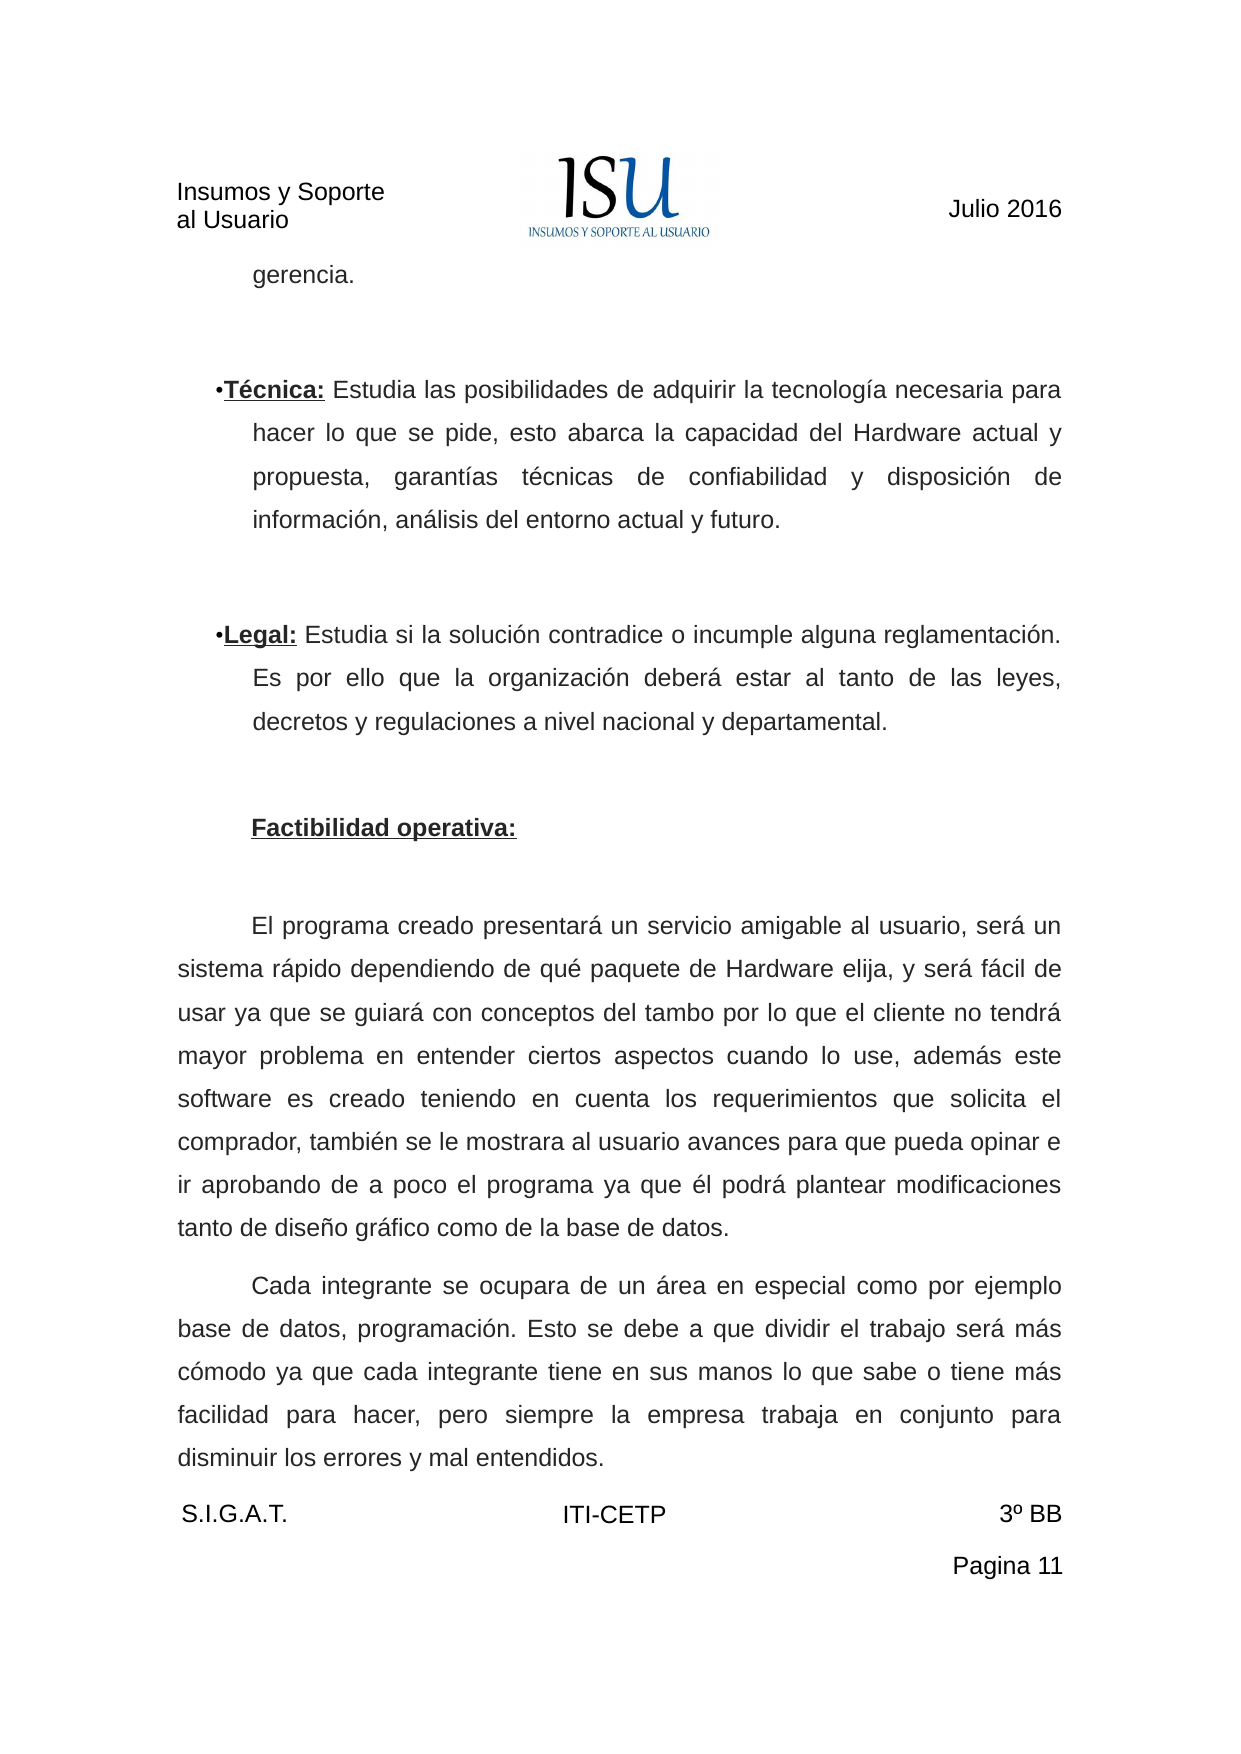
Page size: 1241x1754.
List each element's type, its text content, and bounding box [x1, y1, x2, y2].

text Factibilidad operativa: [177, 813, 1063, 842]
text •Legal: Estudia si la solución contradice o incumple alguna reglamentación. Es por ello que la organización deberá estar al tanto de las leyes, decretos y regulaciones a nivel nacional y departamental. [215, 620, 1063, 735]
text gerencia. [215, 260, 1063, 288]
picture [517, 138, 723, 252]
text El programa creado presentará un servicio amigable al usuario, será un sistema rápido dependiendo de qué paquete de Hardware elija, y será fácil de usar ya que se guiará con conceptos del tambo por lo que el cliente no tendrá mayor problema en entender ciertos aspectos cuando lo use, además este software es creado teniendo en cuenta los requerimientos que solicita el comprador, también se le mostrara al usuario avances para que pueda opinar e ir aprobando de a poco el programa ya que él podrá plantear modificaciones tanto de diseño gráfico como de la base de datos. [177, 911, 1063, 1242]
text Cada integrante se ocupara de un área en especial como por ejemplo base de datos, programación. Esto se debe a que dividir el trabajo será más cómodo ya que cada integrante tiene en sus manos lo que sabe o tiene más facilidad para hacer, pero siempre la empresa trabaja en conjunto para disminuir los errores y mal entendidos. [177, 1271, 1063, 1472]
text •Técnica: Estudia las posibilidades de adquirir la tecnología necesaria para hacer lo que se pide, esto abarca la capacidad del Hardware actual y propuesta, garantías técnicas de confiabilidad y disposición de información, análisis del entorno actual y futuro. [215, 375, 1063, 533]
